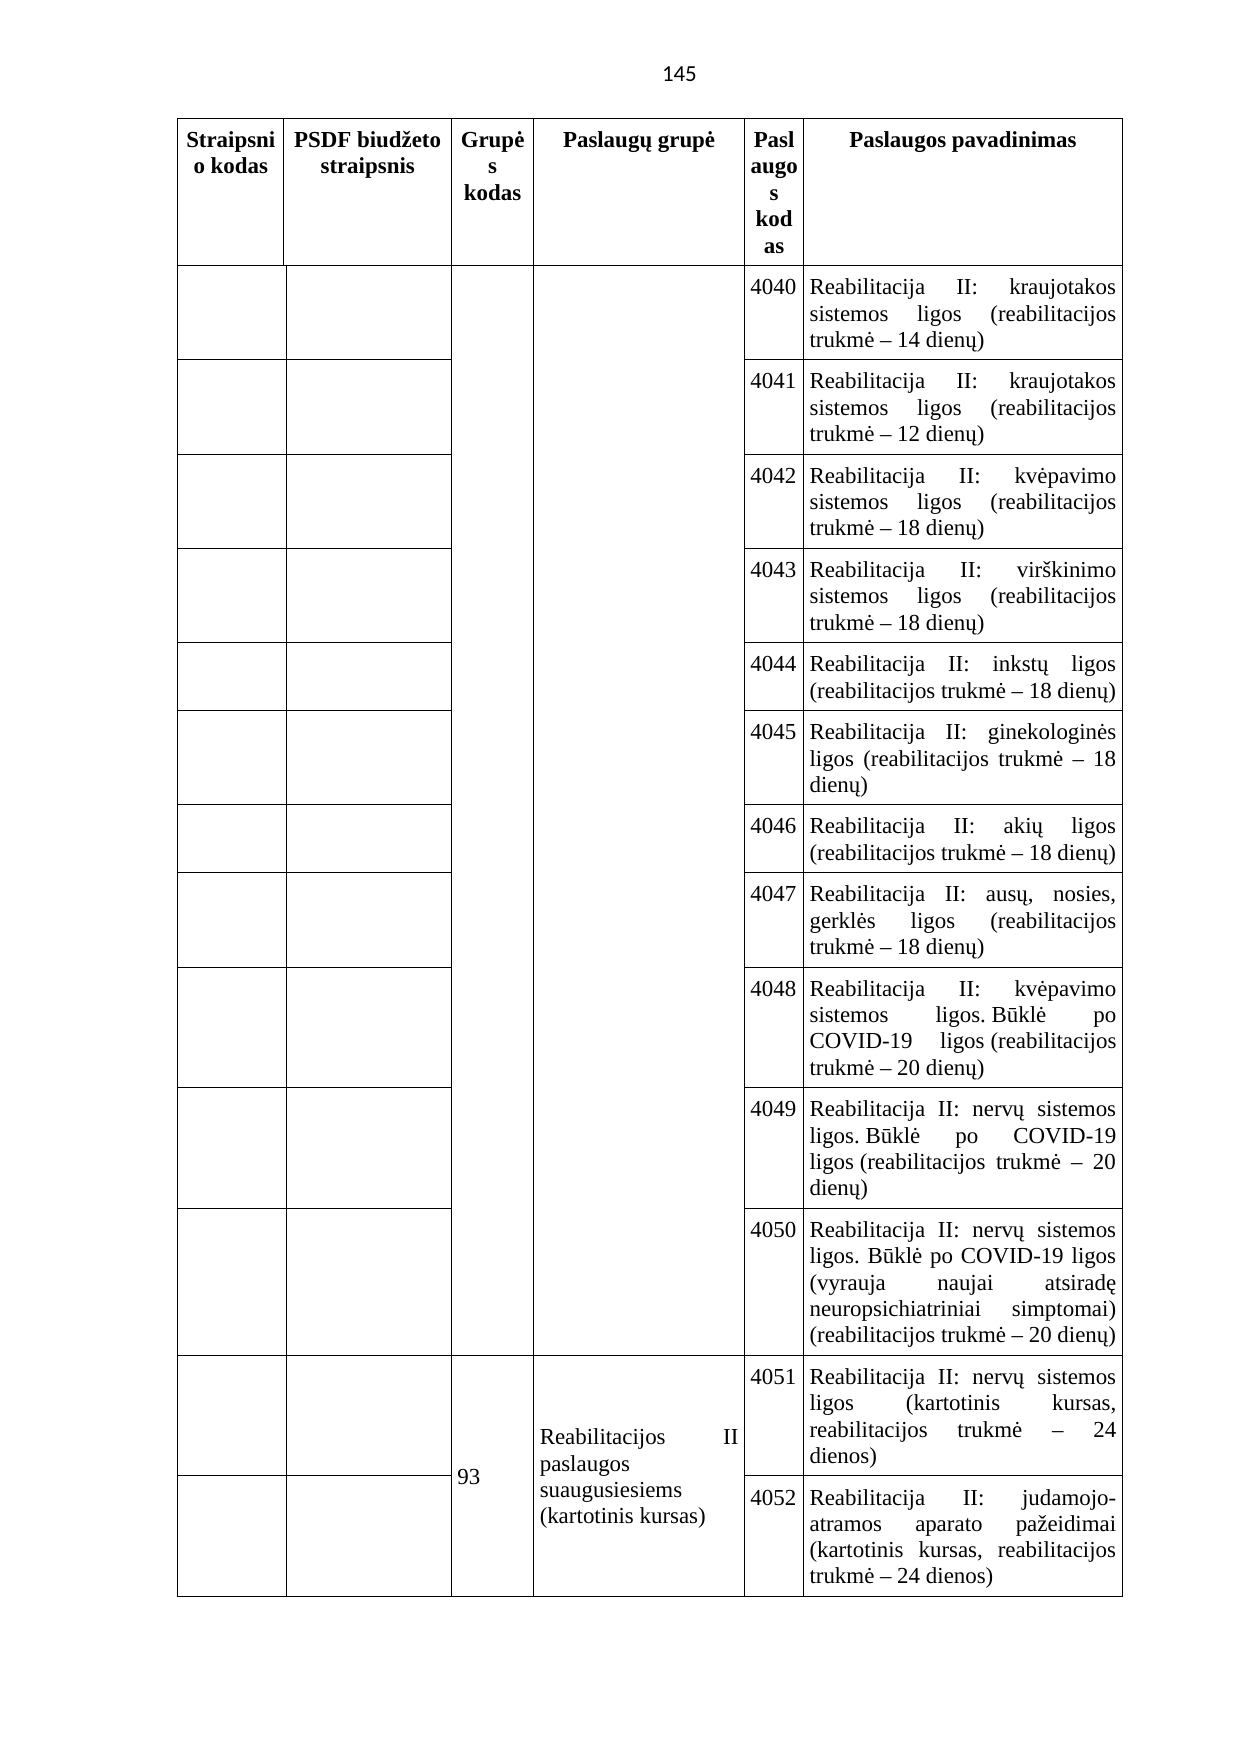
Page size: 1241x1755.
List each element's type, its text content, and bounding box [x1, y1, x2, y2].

table_cell [534, 872, 744, 967]
table_cell [534, 967, 744, 1087]
table_cell [287, 968, 451, 1087]
table_cell Reabilitacija II: ausų, nosies, gerklės ligos (reabilitacijos trukmė – 18 dienų) [804, 873, 1122, 967]
table_cell [178, 455, 286, 548]
table_cell [178, 1356, 286, 1475]
table_cell [534, 642, 744, 710]
table_cell [178, 1209, 286, 1355]
table_cell Reabilitacija II: kraujotakos sistemos ligos (reabilitacijos trukmė – 14 dienų) [804, 266, 1122, 359]
table_cell [534, 359, 744, 454]
table_cell Reabilitacija II: nervų sistemos ligos. Būklė po COVID-19 ligos (reabilitacijos trukmė – 20 dienų) [804, 1088, 1122, 1208]
table_cell [534, 548, 744, 642]
table_cell [452, 710, 533, 804]
table_header Paslaugos kodas [745, 119, 803, 265]
table_cell [452, 642, 533, 710]
table_cell [178, 1476, 286, 1596]
table_cell [178, 266, 286, 359]
table_cell 93 [452, 1356, 533, 1596]
table_cell Reabilitacija II: virškinimo sistemos ligos (reabilitacijos trukmė – 18 dienų) [804, 549, 1122, 642]
table_header Grupės kodas [452, 119, 533, 265]
table_cell 4051 [745, 1356, 803, 1475]
table_cell [287, 643, 451, 710]
table_cell [452, 967, 533, 1087]
table_cell [452, 454, 533, 548]
table_cell 4043 [745, 549, 803, 642]
table_cell [452, 1208, 533, 1355]
table_cell [178, 805, 286, 872]
table_cell 4041 [745, 360, 803, 454]
table_cell [452, 1087, 533, 1208]
table_cell 4040 [745, 266, 803, 359]
table_cell Reabilitacija II: kvėpavimo sistemos ligos. Būklė po COVID-19 ligos (reabilitacijos trukmė – 20 dienų) [804, 968, 1122, 1087]
table_cell [452, 804, 533, 872]
table_header Paslaugos pavadinimas [804, 119, 1122, 265]
table_cell [287, 1356, 451, 1475]
table_cell [287, 455, 451, 548]
table_cell [178, 711, 286, 804]
table_cell Reabilitacija II: kraujotakos sistemos ligos (reabilitacijos trukmė – 12 dienų) [804, 360, 1122, 454]
table_cell [287, 266, 451, 359]
table_cell [534, 804, 744, 872]
table_cell [287, 805, 451, 872]
table_cell Reabilitacija II: akių ligos (reabilitacijos trukmė – 18 dienų) [804, 805, 1122, 872]
table_cell Reabilitacija II: inkstų ligos (reabilitacijos trukmė – 18 dienų) [804, 643, 1122, 710]
table_cell [178, 549, 286, 642]
table_cell [452, 548, 533, 642]
table_cell 4047 [745, 873, 803, 967]
table_cell 4046 [745, 805, 803, 872]
table_cell [534, 710, 744, 804]
table_cell [534, 1208, 744, 1355]
table_cell [534, 1087, 744, 1208]
table_cell [178, 873, 286, 967]
table_header Paslaugų grupė [534, 119, 744, 265]
table_cell 4049 [745, 1088, 803, 1208]
table_cell [287, 711, 451, 804]
table_cell Reabilitacija II: nervų sistemos ligos (kartotinis kursas, reabilitacijos trukmė – 24 dienos) [804, 1356, 1122, 1475]
table_cell [287, 1476, 451, 1596]
table_cell [287, 873, 451, 967]
table_cell Reabilitacija II: judamojo-atramos aparato pažeidimai (kartotinis kursas, reabilitacijos trukmė – 24 dienos) [804, 1476, 1122, 1596]
table_cell [178, 643, 286, 710]
table_cell Reabilitacija II: kvėpavimo sistemos ligos (reabilitacijos trukmė – 18 dienų) [804, 455, 1122, 548]
table_cell 4045 [745, 711, 803, 804]
table_cell [287, 1088, 451, 1208]
table_cell 4048 [745, 968, 803, 1087]
table_cell 4044 [745, 643, 803, 710]
table_cell [178, 1088, 286, 1208]
table_cell 4050 [745, 1209, 803, 1355]
table_cell [287, 1209, 451, 1355]
table_cell [452, 266, 533, 359]
table_cell [178, 360, 286, 454]
table_cell [178, 968, 286, 1087]
table_cell Reabilitacija II: ginekologinės ligos (reabilitacijos trukmė – 18 dienų) [804, 711, 1122, 804]
table_cell [452, 359, 533, 454]
table_cell [534, 454, 744, 548]
table_cell 4052 [745, 1476, 803, 1596]
table_cell [287, 360, 451, 454]
table_cell Reabilitacija II: nervų sistemos ligos. Būklė po COVID-19 ligos (vyrauja naujai atsiradę neuropsichiatriniai simptomai) (reabilitacijos trukmė – 20 dienų) [804, 1209, 1122, 1355]
table_header PSDF biudžeto straipsnis [284, 119, 451, 265]
table_cell Reabilitacijos II paslaugos suaugusiesiems (kartotinis kursas) [534, 1356, 744, 1596]
table_cell [287, 549, 451, 642]
table_header Straipsnio kodas [178, 119, 283, 265]
table_cell [452, 872, 533, 967]
table_cell 4042 [745, 455, 803, 548]
table_cell [534, 266, 744, 359]
